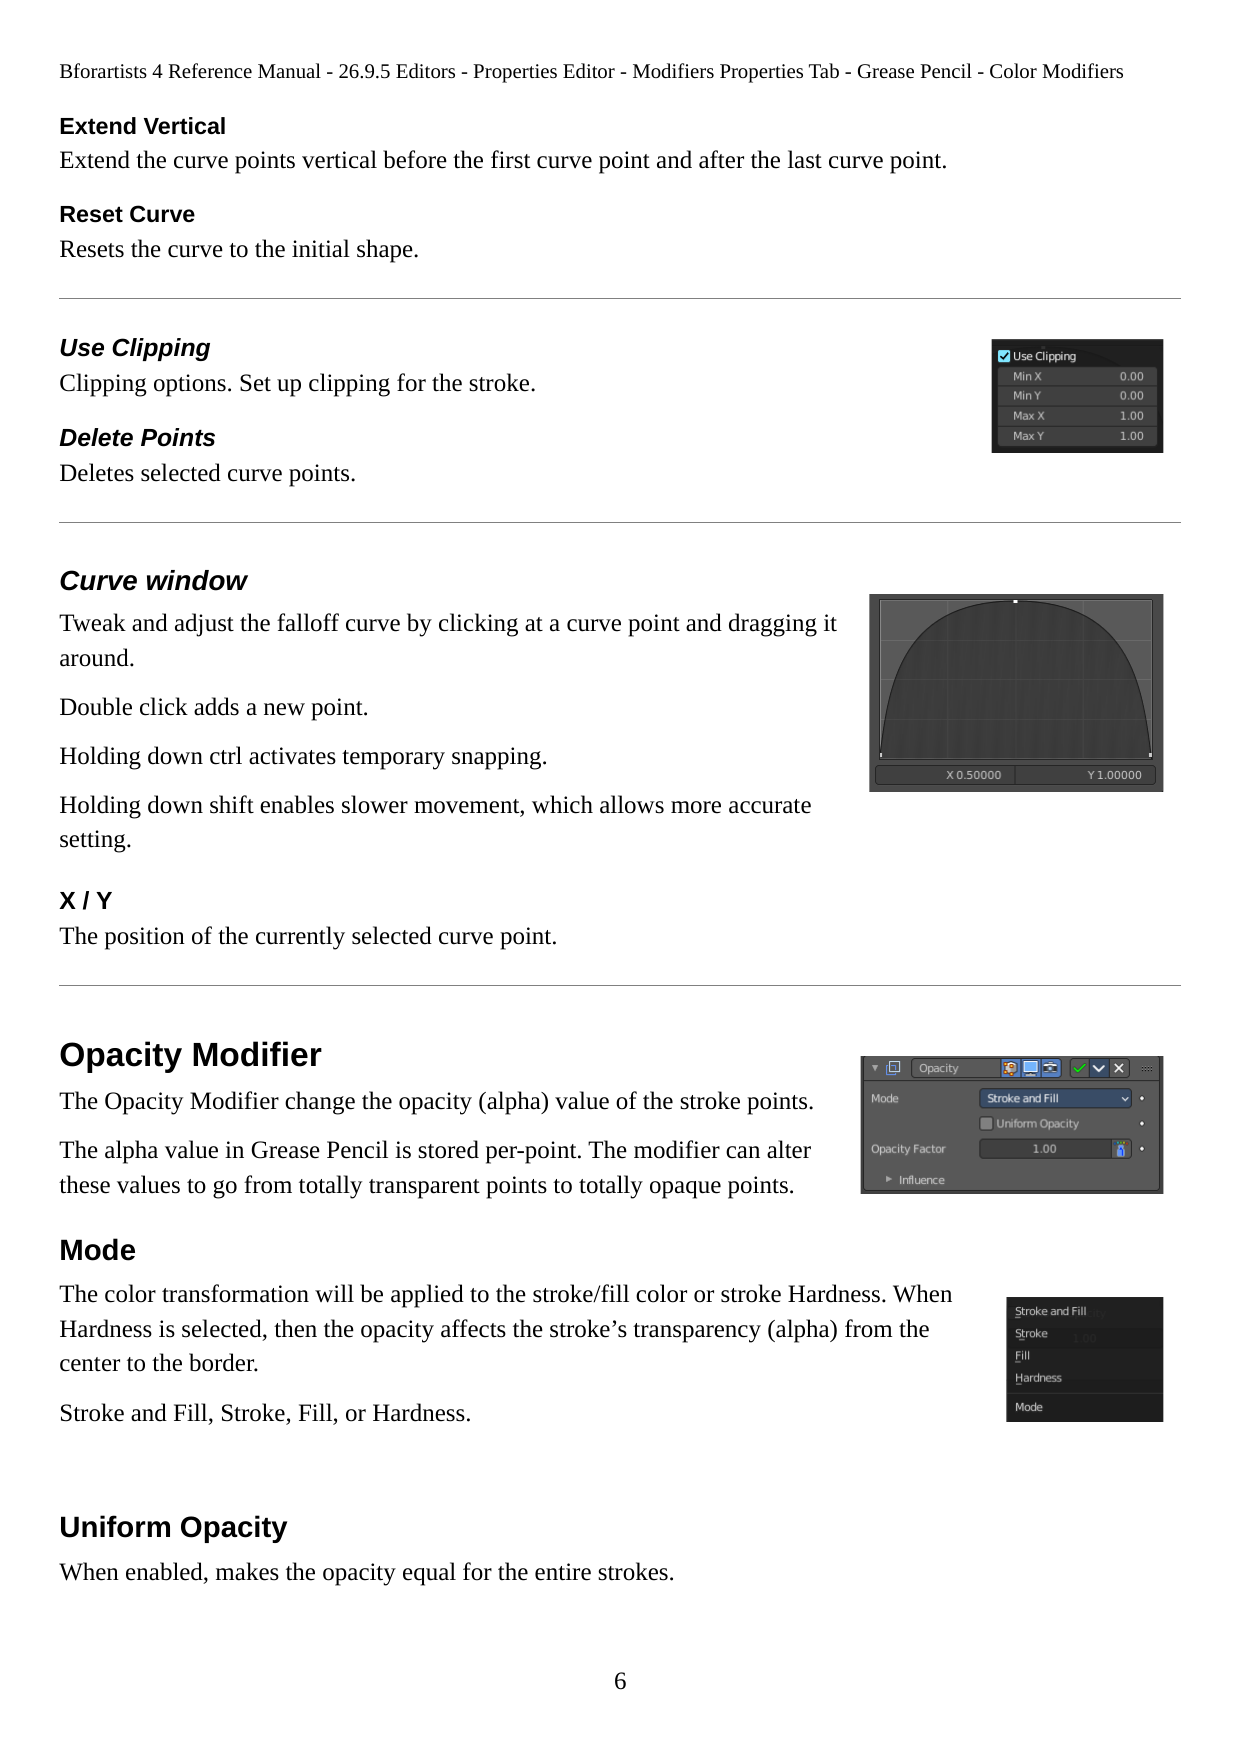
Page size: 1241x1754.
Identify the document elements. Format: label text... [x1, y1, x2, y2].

picture [860, 1056, 1164, 1194]
text The position of the currently selected curve point. [59, 921, 1181, 950]
text When enabled, makes the opacity equal for the entire strokes. [59, 1557, 1181, 1585]
subtitle X / Y [59, 886, 1181, 915]
subtitle Mode [59, 1233, 1181, 1267]
subtitle Delete Points [59, 423, 991, 452]
text Clipping options. Set up clipping for the stroke. [59, 368, 991, 397]
text Resets the curve to the initial shape. [59, 234, 1181, 263]
subtitle Curve window [59, 564, 1181, 596]
picture [1006, 1297, 1164, 1422]
picture [869, 594, 1164, 792]
text The Opacity Modifier change the opacity (alpha) value of the stroke points. [59, 1086, 860, 1115]
subtitle [1164, 423, 1181, 452]
text Deletes selected curve points. [59, 458, 1181, 487]
text Double click adds a new point. [59, 692, 869, 721]
subtitle Reset Curve [59, 201, 1181, 228]
text Holding down shift enables slower movement, which allows more accurate setting. [59, 790, 1181, 853]
text Holding down ctrl activates temporary snapping. [59, 741, 869, 770]
text The color transformation will be applied to the stroke/fill color or stroke Hardness. When Hardness is selected, then the opacity affects the stroke’s transparency (alpha) from the center to the border. [59, 1279, 1181, 1377]
subtitle Extend Vertical [59, 113, 1181, 139]
picture [991, 339, 1164, 453]
text Extend the curve points vertical before the first curve point and after the last curve point. [59, 146, 1181, 174]
text Stroke and Fill, Stroke, Fill, or Hardness. [59, 1398, 1181, 1426]
subtitle Uniform Opacity [59, 1510, 1181, 1544]
text The alpha value in Grease Pencil is stored per-point. The modifier can alter these values to go from totally transparent points to totally opaque points. [59, 1135, 1181, 1198]
subtitle Opacity Modifier [59, 1035, 1181, 1074]
subtitle Use Clipping [59, 333, 1181, 362]
text Tweak and adjust the falloff curve by clicking at a curve point and dragging it around. [59, 608, 869, 672]
